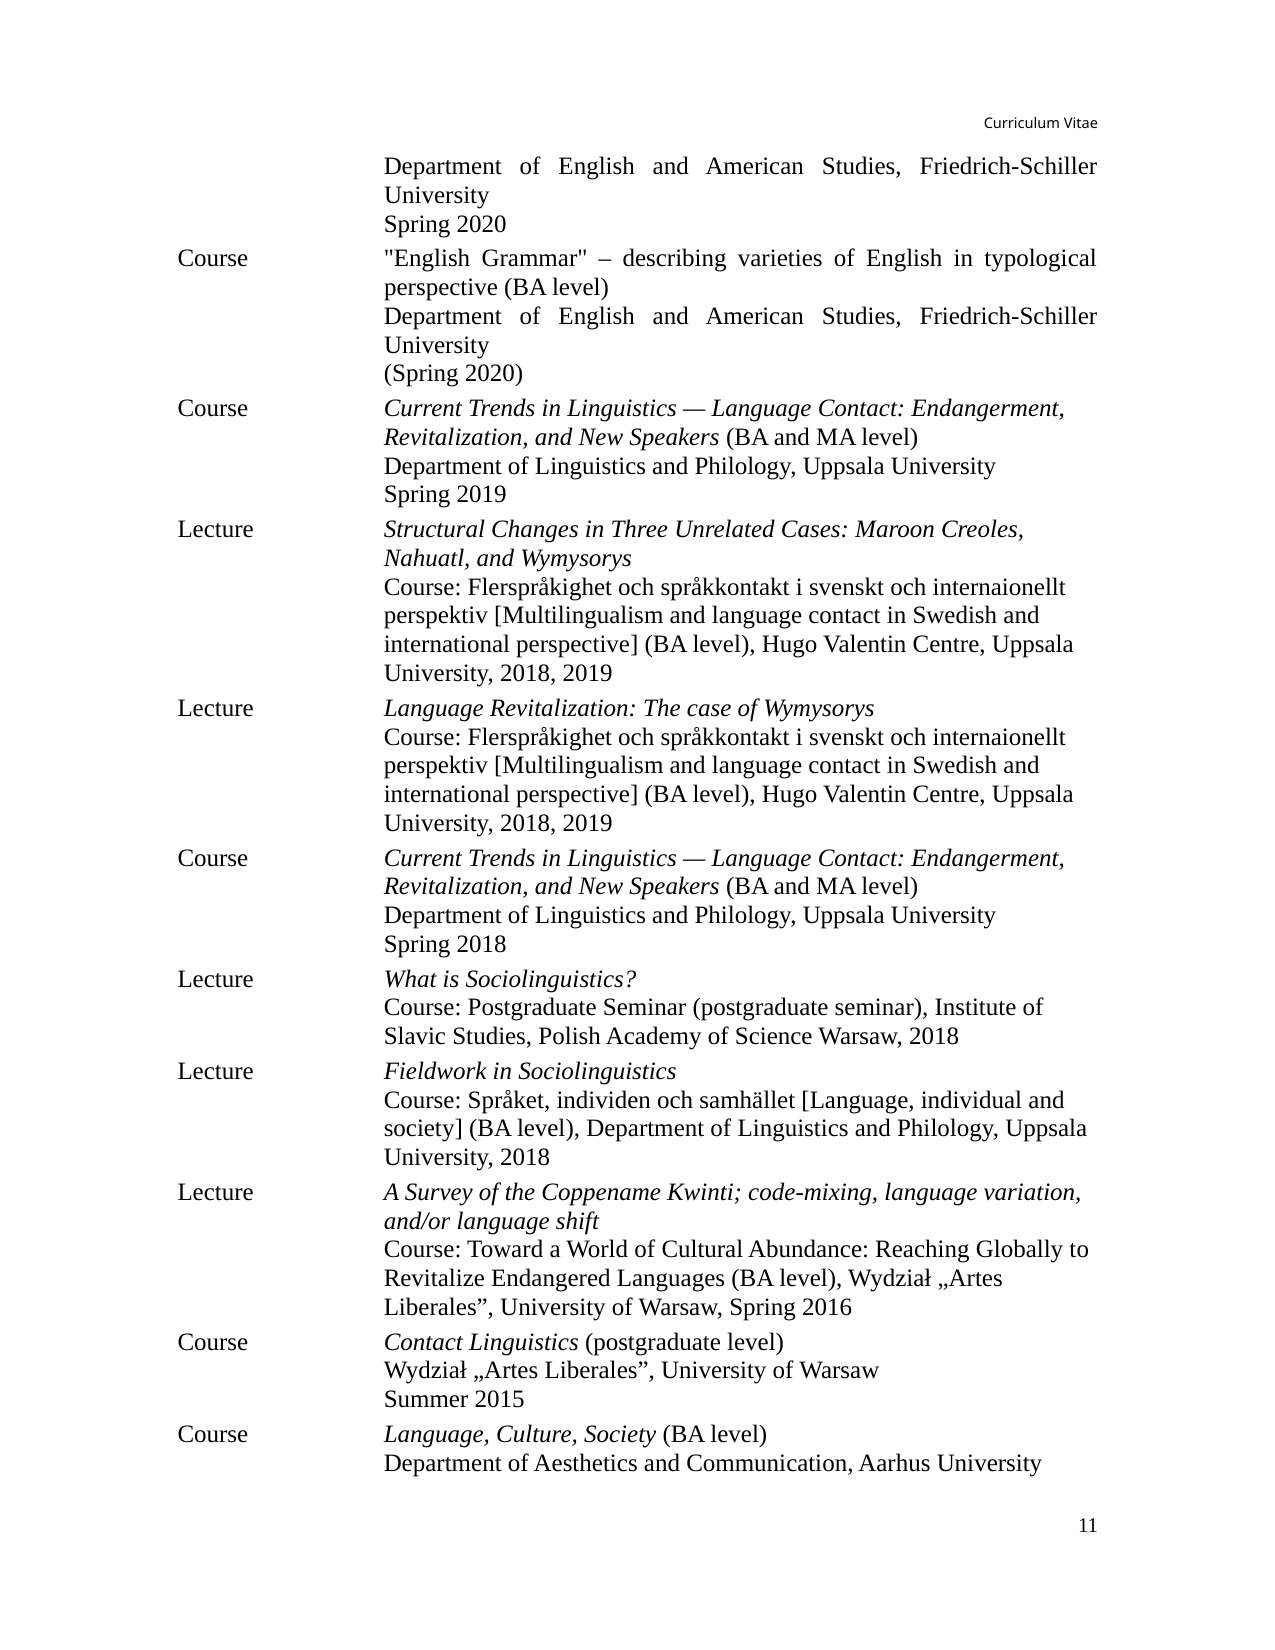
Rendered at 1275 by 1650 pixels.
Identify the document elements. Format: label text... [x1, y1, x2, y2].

text Course: Flerspråkighet och språkkontakt i svenskt och internaionellt perspektiv [Multilingualism and language contact in Swedish and international perspective] (BA level), Hugo Valentin Centre, Uppsala University, 2018, 2019 [177, 572, 1098, 687]
text Wydział „Artes Liberales”, University of Warsaw [177, 1356, 1098, 1384]
text Lecture Structural Changes in Three Unrelated Cases: Maroon Creoles, Nahuatl, and Wymysorys [177, 514, 1098, 572]
text Lecture Fieldwork in Sociolinguistics [177, 1056, 1098, 1085]
text Spring 2018 [177, 929, 1098, 958]
text Department of English and American Studies, Friedrich-Schiller University [177, 151, 1098, 209]
text Department of Linguistics and Philology, Uppsala University [177, 451, 1098, 479]
text Spring 2019 [177, 479, 1098, 508]
text Course: Språket, individen och samhället [Language, individual and society] (BA level), Department of Linguistics and Philology, Uppsala University, 2018 [177, 1085, 1098, 1171]
text Department of English and American Studies, Friedrich-Schiller University [177, 301, 1098, 358]
text Department of Aesthetics and Communication, Aarhus University [177, 1448, 1098, 1477]
text Lecture What is Sociolinguistics? [177, 964, 1098, 992]
text Summer 2015 [177, 1384, 1098, 1413]
text Course: Toward a World of Cultural Abundance: Reaching Globally to Revitalize Endangered Languages (BA level), Wydział „Artes Liberales”, University of Warsaw, Spring 2016 [177, 1234, 1098, 1321]
text Course Contact Linguistics (postgraduate level) [177, 1327, 1098, 1356]
text Course "English Grammar" – describing varieties of English in typological perspective (BA level) [177, 243, 1098, 301]
text Course Current Trends in Linguistics — Language Contact: Endangerment, Revitalization, and New Speakers (BA and MA level) [177, 393, 1098, 451]
text Spring 2020 [177, 209, 1098, 237]
text Course Language, Culture, Society (BA level) [177, 1419, 1098, 1448]
text Course: Postgraduate Seminar (postgraduate seminar), Institute of Slavic Studies, Polish Academy of Science Warsaw, 2018 [177, 992, 1098, 1050]
text Course Current Trends in Linguistics — Language Contact: Endangerment, Revitalization, and New Speakers (BA and MA level) [177, 843, 1098, 900]
text Course: Flerspråkighet och språkkontakt i svenskt och internaionellt perspektiv [Multilingualism and language contact in Swedish and international perspective] (BA level), Hugo Valentin Centre, Uppsala University, 2018, 2019 [177, 722, 1098, 837]
text Lecture A Survey of the Coppename Kwinti; code-mixing, language variation, and/or language shift [177, 1177, 1098, 1234]
text Lecture Language Revitalization: The case of Wymysorys [177, 693, 1098, 722]
text (Spring 2020) [177, 358, 1098, 387]
text Department of Linguistics and Philology, Uppsala University [177, 900, 1098, 929]
